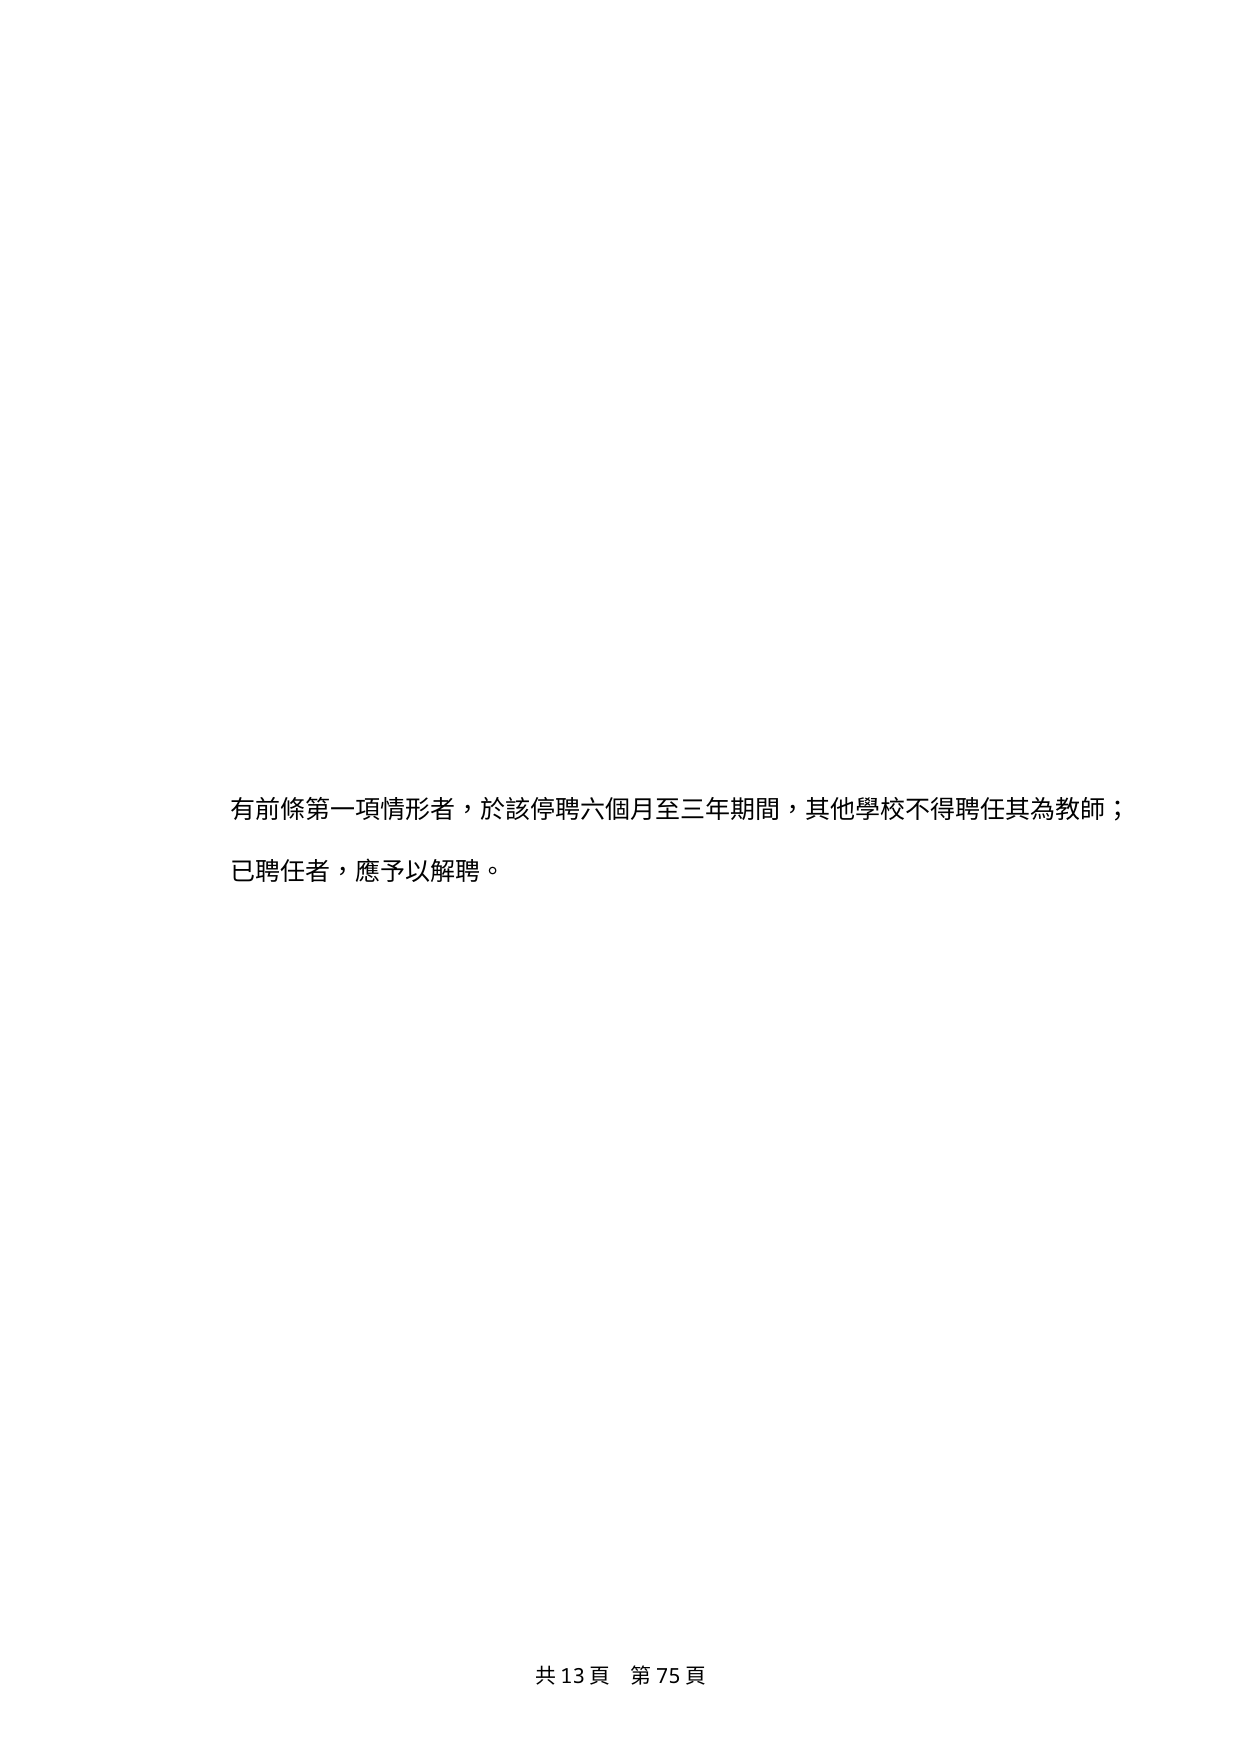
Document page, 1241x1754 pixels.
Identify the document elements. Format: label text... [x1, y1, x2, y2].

text 有前條第一項情形者，於該停聘六個月至三年期間，其他學校不得聘任其為教師；已聘任者，應予以解聘。 [230, 766, 1122, 891]
